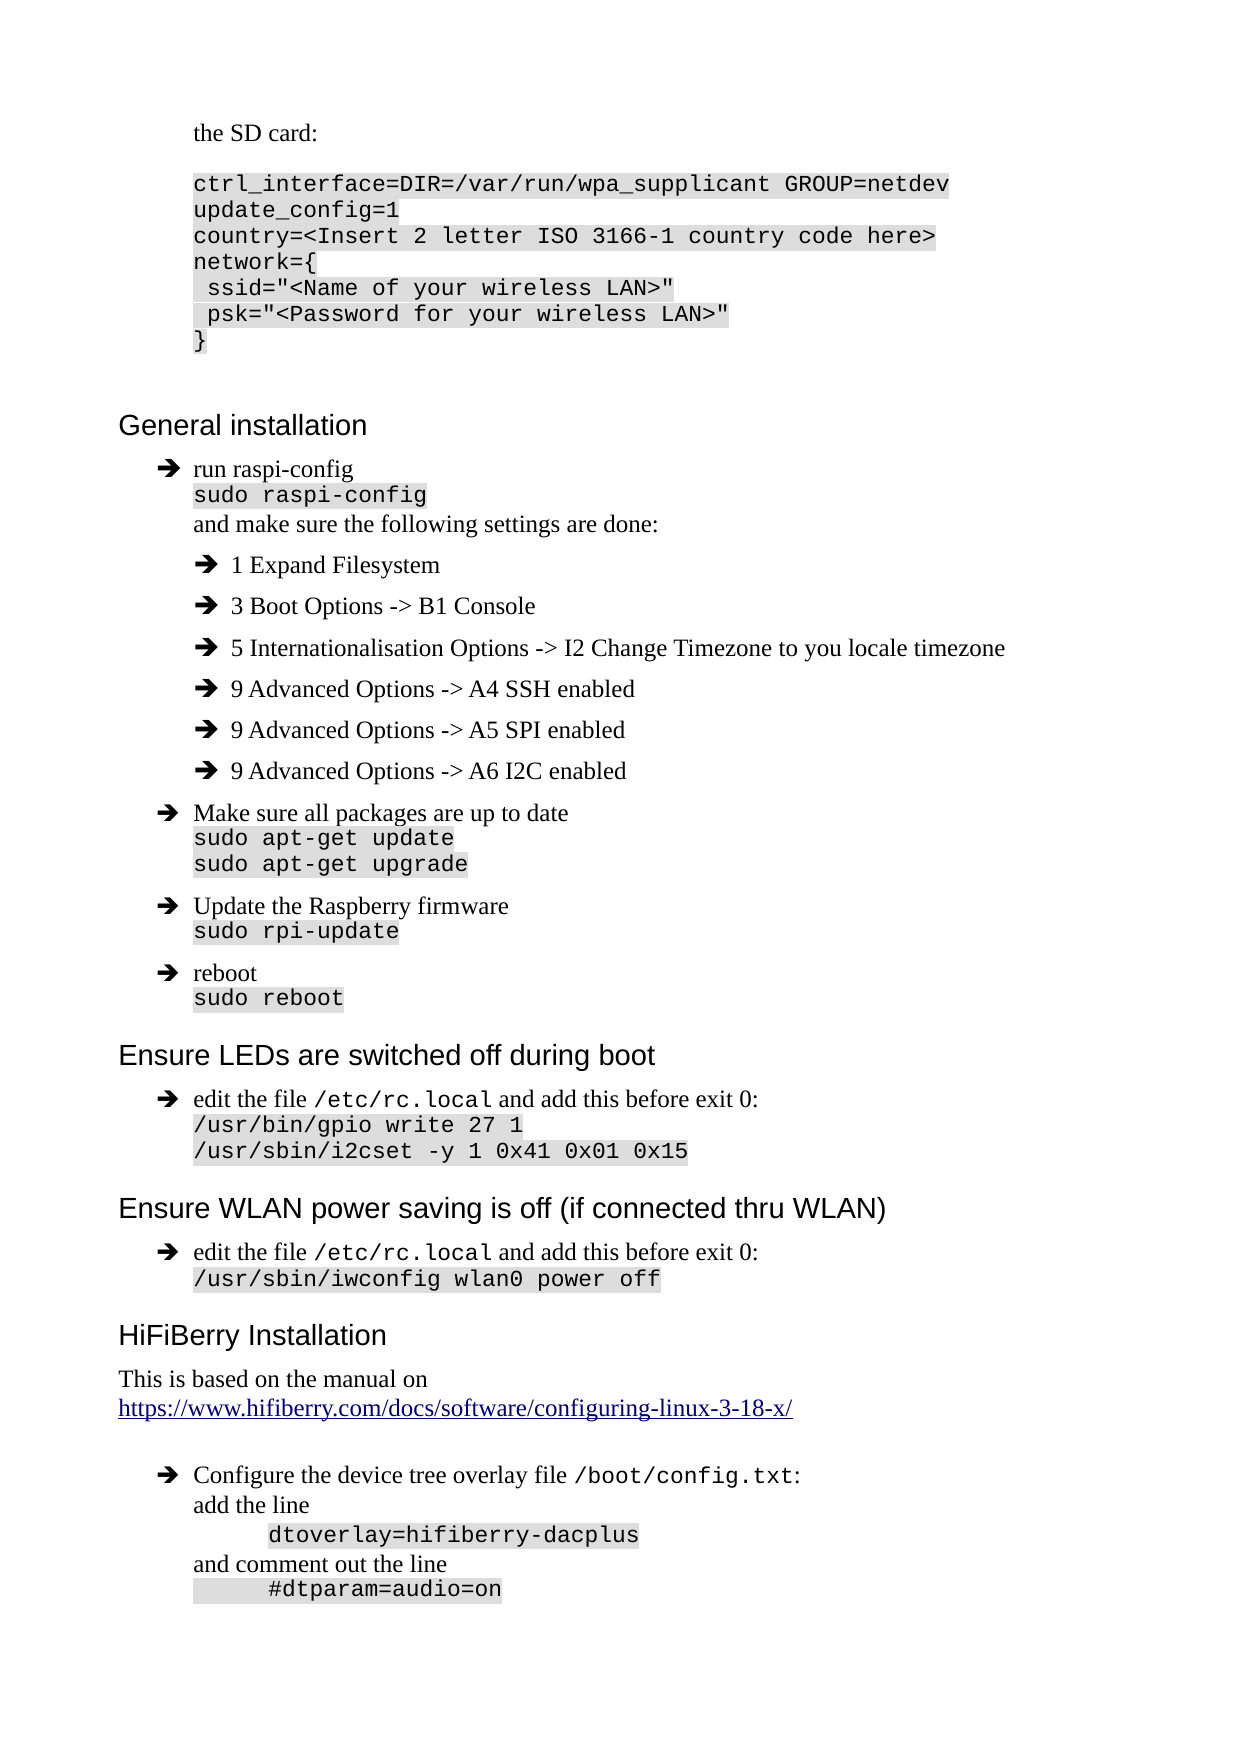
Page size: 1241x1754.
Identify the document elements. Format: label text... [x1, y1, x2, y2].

subtitle General installation [118, 408, 1122, 442]
list the SD card: ctrl_interface=DIR=/var/run/wpa_supplicant GROUP=netdev update_config=1 country=<Insert 2 letter ISO 3166-1 country code here> network={ ssid="<Name of your wireless LAN>" psk="<Password for your wireless LAN>" } [156, 118, 1122, 383]
subtitle Ensure WLAN power saving is off (if connected thru WLAN) [118, 1191, 1122, 1224]
list 3 Boot Options -> B1 Console [193, 591, 1122, 620]
subtitle Ensure LEDs are switched off during boot [118, 1038, 1122, 1071]
list Update the Raspberry firmware sudo rpi-update [156, 891, 1122, 945]
list Configure the device tree overlay file /boot/config.txt: add the line dtoverlay=hifiberry-dacplus and comment out the line #dtparam=audio=on [156, 1460, 1122, 1604]
list 9 Advanced Options -> A4 SSH enabled [193, 674, 1122, 703]
list Make sure all packages are up to date sudo apt-get update sudo apt-get upgrade [156, 798, 1122, 878]
list 5 Internationalisation Options -> I2 Change Timezone to you locale timezone [193, 633, 1122, 661]
list run raspi-config sudo raspi-config and make sure the following settings are done: [156, 454, 1122, 538]
subtitle HiFiBerry Installation [118, 1318, 1122, 1351]
list 9 Advanced Options -> A5 SPI enabled [193, 715, 1122, 744]
list reboot sudo reboot [156, 958, 1122, 1013]
list 9 Advanced Options -> A6 I2C enabled [193, 756, 1122, 785]
list edit the file /etc/rc.local and add this before exit 0: /usr/bin/gpio write 27 1 /usr/sbin/i2cset -y 1 0x41 0x01 0x15 [156, 1084, 1122, 1166]
list 1 Expand Filesystem [193, 550, 1122, 579]
list edit the file /etc/rc.local and add this before exit 0: /usr/sbin/iwconfig wlan0 power off [156, 1237, 1122, 1293]
text This is based on the manual on https://www.hifiberry.com/docs/software/configuring-linux-3-18-x/ [118, 1364, 1122, 1421]
